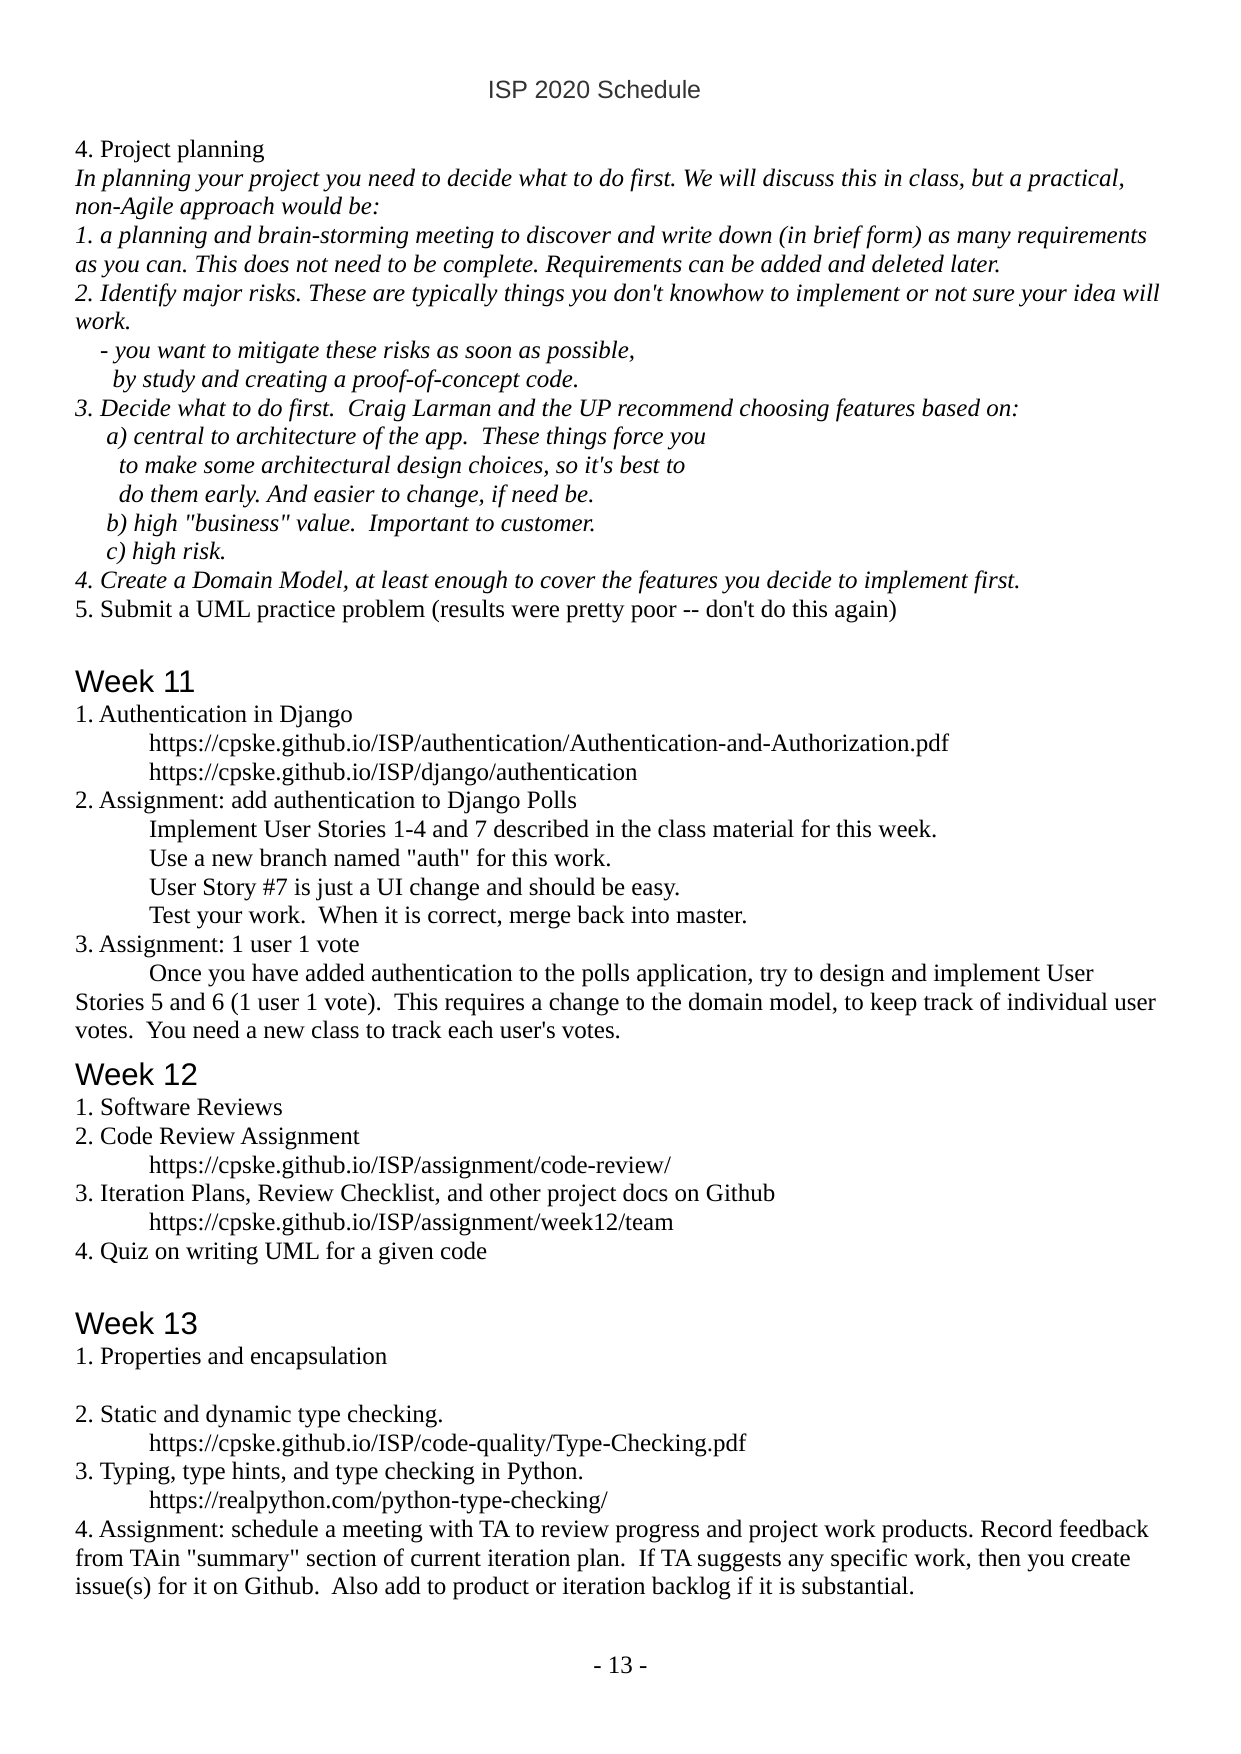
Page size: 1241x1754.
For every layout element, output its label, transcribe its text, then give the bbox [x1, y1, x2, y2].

text b) high "business" value. Important to customer. [75, 508, 1166, 536]
text https://cpske.github.io/ISP/assignment/code-review/ [75, 1150, 1166, 1178]
text https://cpske.github.io/ISP/code-quality/Type-Checking.pdf [75, 1428, 1166, 1456]
text - you want to mitigate these risks as soon as possible, [75, 335, 1166, 364]
text 3. Typing, type hints, and type checking in Python. [75, 1456, 1166, 1485]
text User Story #7 is just a UI change and should be easy. [75, 872, 1166, 901]
text 3. Assignment: 1 user 1 vote [75, 929, 1166, 958]
text c) high risk. [75, 536, 1166, 565]
subtitle Week 13 [75, 1305, 1166, 1341]
text Test your work. When it is correct, merge back into master. [75, 901, 1166, 929]
text a) central to architecture of the app. These things force you [75, 421, 1166, 450]
text to make some architectural design choices, so it's best to [75, 450, 1166, 479]
text 1. Software Reviews [75, 1092, 1166, 1121]
text 1. Properties and encapsulation [75, 1341, 1166, 1370]
text 1. a planning and brain-storming meeting to discover and write down (in brief form) as many requirements as you can. This does not need to be complete. Requirements can be added and deleted later. [75, 220, 1166, 278]
subtitle Week 12 [75, 1056, 1166, 1092]
text 1. Authentication in Django [75, 699, 1166, 728]
text Once you have added authentication to the polls application, try to design and implement User Stories 5 and 6 (1 user 1 vote). This requires a change to the domain model, to keep track of individual user votes. You need a new class to track each user's votes. [75, 958, 1166, 1044]
subtitle Week 11 [75, 663, 1166, 699]
text Use a new branch named "auth" for this work. [75, 843, 1166, 872]
text 4. Create a Domain Model, at least enough to cover the features you decide to implement first. [75, 565, 1166, 594]
text https://cpske.github.io/ISP/django/authentication [75, 757, 1166, 786]
text 2. Code Review Assignment [75, 1121, 1166, 1150]
text https://cpske.github.io/ISP/assignment/week12/team [75, 1207, 1166, 1236]
text do them early. And easier to change, if need be. [75, 479, 1166, 508]
text 4. Project planning [75, 134, 1166, 163]
text 3. Decide what to do first. Craig Larman and the UP recommend choosing features based on: [75, 393, 1166, 421]
text In planning your project you need to decide what to do first. We will discuss this in class, but a practical, non-Agile approach would be: [75, 163, 1166, 220]
text by study and creating a proof-of-concept code. [75, 364, 1166, 393]
text 2. Assignment: add authentication to Django Polls [75, 786, 1166, 814]
text Implement User Stories 1-4 and 7 described in the class material for this week. [75, 814, 1166, 843]
text https://realpython.com/python-type-checking/ [75, 1485, 1166, 1514]
text 4. Quiz on writing UML for a given code [75, 1236, 1166, 1265]
text 2. Static and dynamic type checking. [75, 1399, 1166, 1428]
text 5. Submit a UML practice problem (results were pretty poor -- don't do this again) [75, 594, 1166, 623]
text https://cpske.github.io/ISP/authentication/Authentication-and-Authorization.pdf [75, 728, 1166, 757]
text 3. Iteration Plans, Review Checklist, and other project docs on Github [75, 1178, 1166, 1207]
text 4. Assignment: schedule a meeting with TA to review progress and project work products. Record feedback from TAin "summary" section of current iteration plan. If TA suggests any specific work, then you create issue(s) for it on Github. Also add to product or iteration backlog if it is substantial. [75, 1514, 1166, 1600]
text 2. Identify major risks. These are typically things you don't knowhow to implement or not sure your idea will work. [75, 278, 1166, 335]
